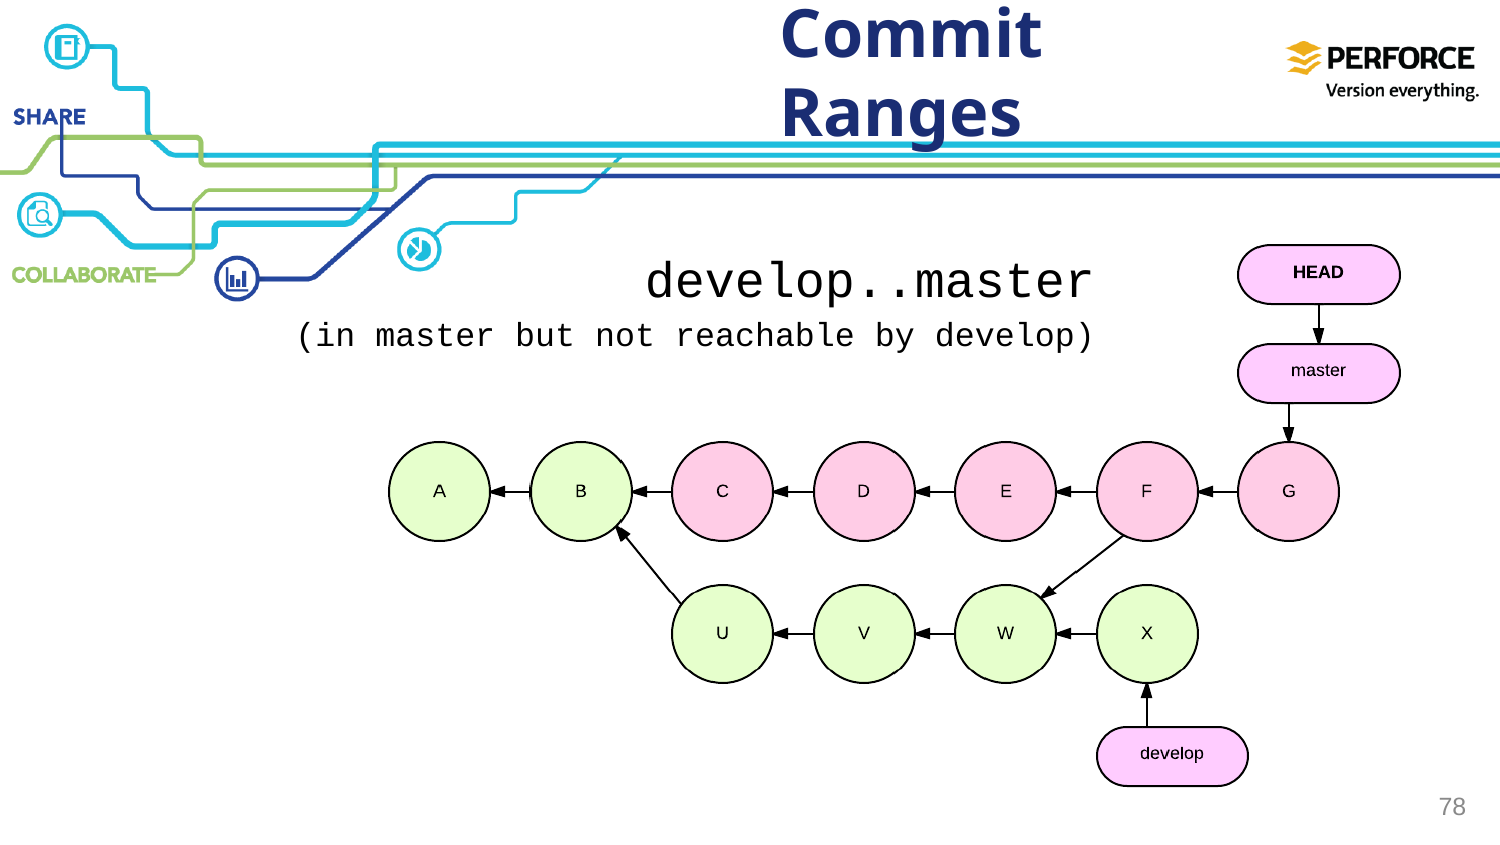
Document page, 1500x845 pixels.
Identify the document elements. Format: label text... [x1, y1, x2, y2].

title Commit Ranges [765, 0, 1306, 158]
picture [0, 0, 1500, 845]
text_box develop..master [630, 240, 1110, 305]
text_box (in master but not reachable by develop) [280, 305, 1110, 361]
text_box [1131, 782, 1482, 828]
